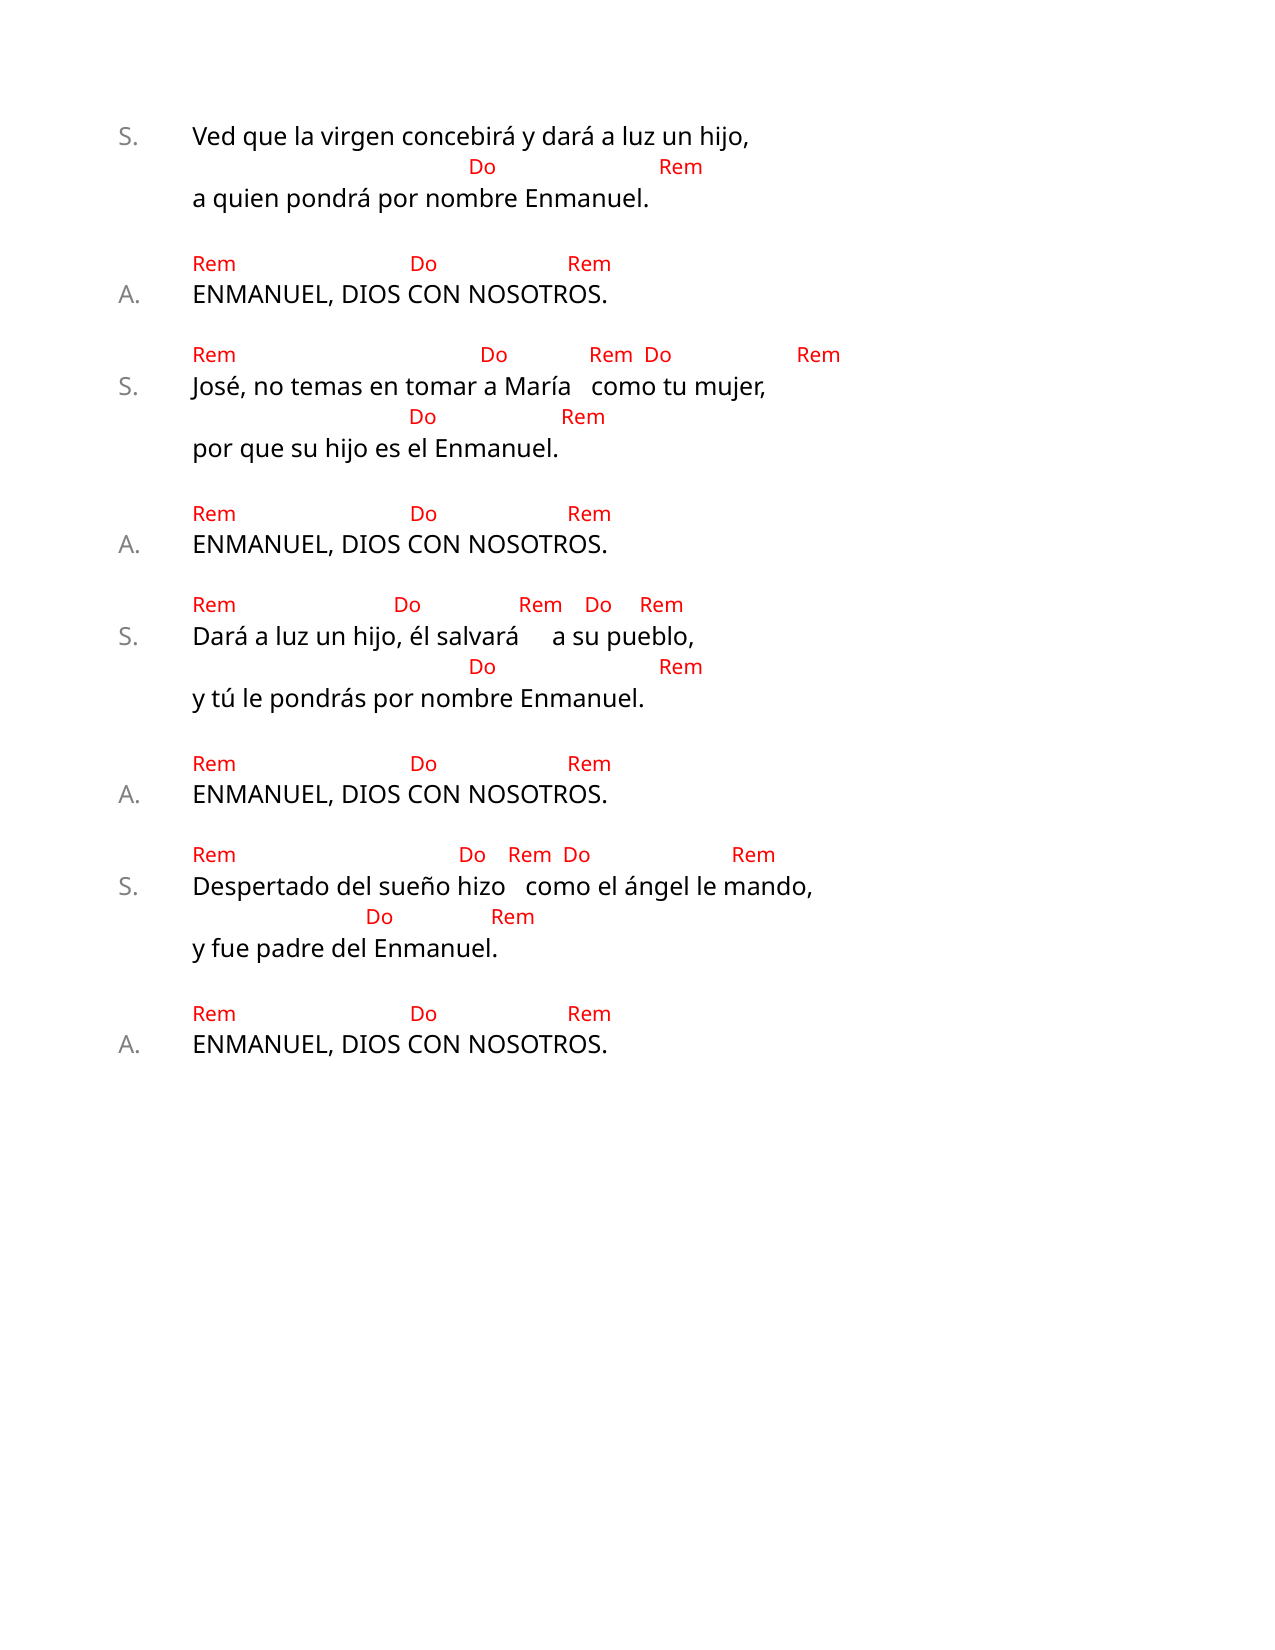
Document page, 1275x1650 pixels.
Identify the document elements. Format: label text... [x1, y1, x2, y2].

text Do Rem [118, 402, 1157, 431]
text S. Despertado del sueño hizo como el ángel le mando, [118, 868, 1157, 902]
text A. eNmanuel, dios CON NOSOTROS. [118, 527, 1157, 561]
text A. eNmanuel, dios CON NOSOTROS. [118, 1027, 1157, 1061]
text Rem Do Rem [118, 499, 1157, 527]
text A. eNmanuel, dios CON NOSOTROS. [118, 277, 1157, 311]
text Rem Do Rem [118, 749, 1157, 777]
text Do Rem [118, 902, 1157, 931]
text por que su hijo es el Enmanuel. [118, 431, 1157, 465]
text Rem Do Rem [118, 999, 1157, 1027]
text A. eNmanuel, dios CON NOSOTROS. [118, 777, 1157, 811]
text Rem Do Rem Do Rem [118, 590, 1157, 618]
text S. Ved que la virgen concebirá y dará a luz un hijo, [118, 118, 1157, 152]
text Rem Do Rem Do Rem [118, 840, 1157, 868]
text a quien pondrá por nombre Enmanuel. [118, 181, 1157, 215]
text y tú le pondrás por nombre Enmanuel. [118, 681, 1157, 715]
text Rem Do Rem Do Rem [118, 340, 1157, 368]
text S. José, no temas en tomar a María como tu mujer, [118, 368, 1157, 402]
text S. Dará a luz un hijo, él salvará a su pueblo, [118, 618, 1157, 652]
text Do Rem [118, 152, 1157, 181]
text y fue padre del Enmanuel. [118, 931, 1157, 965]
text Rem Do Rem [118, 249, 1157, 277]
text Do Rem [118, 652, 1157, 681]
